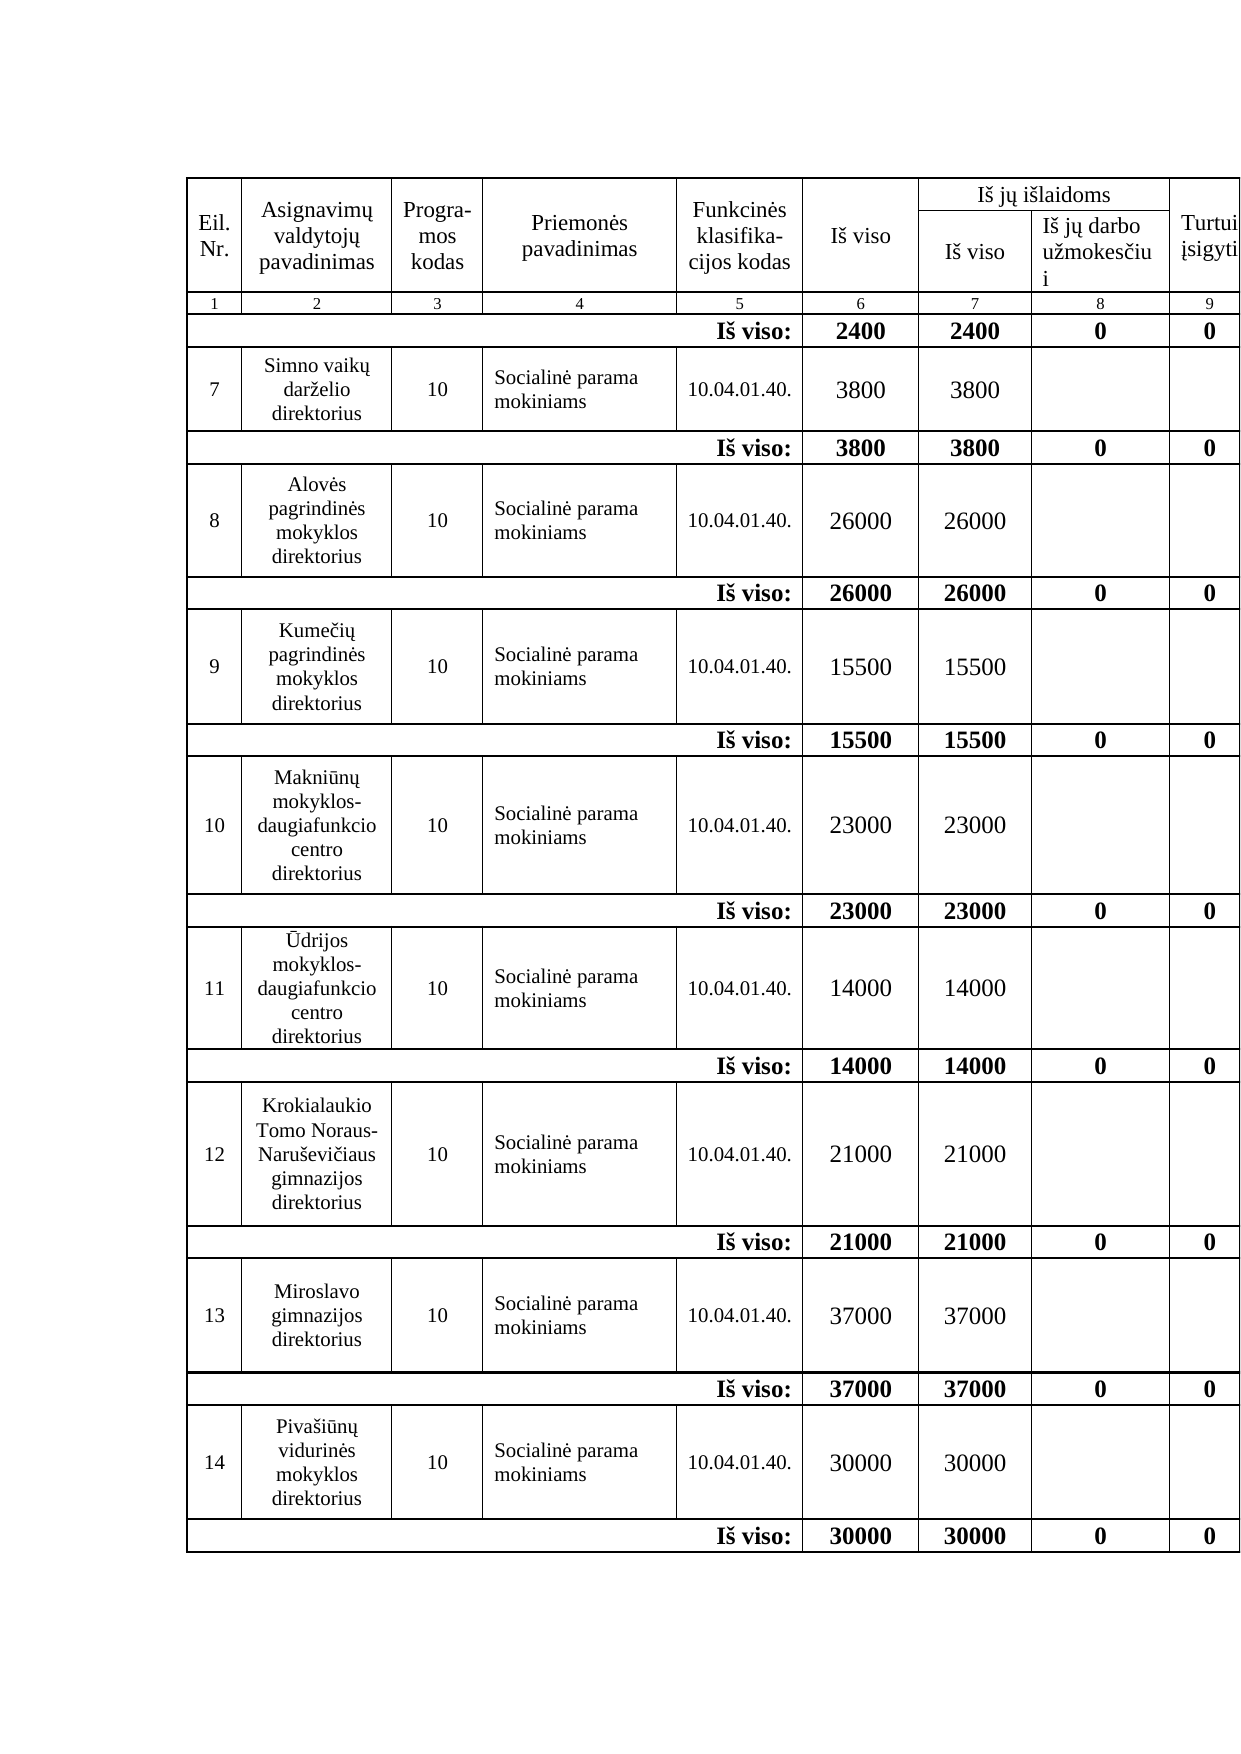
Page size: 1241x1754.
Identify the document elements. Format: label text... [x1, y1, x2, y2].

table_cell 0 [1170, 725, 1239, 755]
table_cell [1032, 1406, 1169, 1518]
table_cell 2400 [803, 315, 918, 346]
table_cell [1032, 348, 1169, 430]
table_cell 1 [188, 293, 241, 313]
table_cell [1032, 465, 1169, 576]
table_cell Socialinė parama mokiniams [483, 1083, 676, 1224]
table_cell 10.04.01.40. [677, 1083, 802, 1224]
table_header Funkcinės klasifika-cijos kodas [677, 179, 802, 291]
table_cell 3800 [919, 432, 1031, 463]
table_cell [1170, 1083, 1239, 1224]
table_cell 26000 [919, 578, 1031, 608]
table_cell 23000 [803, 757, 918, 893]
table_cell 8 [188, 465, 241, 576]
table_cell 14000 [919, 1050, 1031, 1081]
table_cell 9 [188, 610, 241, 722]
table_cell 0 [1170, 1374, 1239, 1404]
table_cell 15500 [803, 725, 918, 755]
table_header Priemonės pavadinimas [483, 179, 676, 291]
table_cell 0 [1032, 1520, 1169, 1551]
table_cell 3800 [803, 348, 918, 430]
table_cell 0 [1170, 578, 1239, 608]
table_cell [1032, 928, 1169, 1048]
table_cell 10 [392, 928, 482, 1048]
table_cell 6 [803, 293, 918, 313]
table_cell 10.04.01.40. [677, 610, 802, 722]
table_cell 23000 [919, 757, 1031, 893]
table_cell Iš viso: [188, 895, 802, 926]
table_cell 10 [392, 757, 482, 893]
table_cell [1170, 757, 1239, 893]
table_cell 0 [1170, 1227, 1239, 1257]
table_cell Makniūnų mokyklos-daugiafunkcio centro direktorius [242, 757, 391, 893]
table_cell 10 [188, 757, 241, 893]
table_cell [1170, 465, 1239, 576]
table_cell 2400 [919, 315, 1031, 346]
table_cell [1170, 1259, 1239, 1371]
table_cell Ūdrijos mokyklos-daugiafunkcio centro direktorius [242, 928, 391, 1048]
table_cell 3800 [803, 432, 918, 463]
table_cell 10.04.01.40. [677, 928, 802, 1048]
table_cell 30000 [803, 1406, 918, 1518]
table_cell 37000 [919, 1374, 1031, 1404]
table_cell 14 [188, 1406, 241, 1518]
table_cell 2 [242, 293, 391, 313]
table_cell Socialinė parama mokiniams [483, 348, 676, 430]
table_header Turtui įsigyti [1170, 179, 1239, 291]
table_cell Socialinė parama mokiniams [483, 757, 676, 893]
table_cell Miroslavo gimnazijos direktorius [242, 1259, 391, 1371]
table_cell Iš viso: [188, 1520, 802, 1551]
table_cell Iš viso: [188, 578, 802, 608]
table_cell 15500 [919, 610, 1031, 722]
table_cell 30000 [919, 1520, 1031, 1551]
table_cell 4 [483, 293, 676, 313]
table_cell [1032, 1259, 1169, 1371]
table_cell 0 [1170, 432, 1239, 463]
table_cell Socialinė parama mokiniams [483, 465, 676, 576]
table_cell Alovės pagrindinės mokyklos direktorius [242, 465, 391, 576]
table_cell 5 [677, 293, 802, 313]
table_cell 0 [1032, 432, 1169, 463]
table_cell 0 [1032, 1050, 1169, 1081]
table_cell 0 [1032, 1374, 1169, 1404]
table_cell 14000 [803, 1050, 918, 1081]
table_cell 21000 [919, 1083, 1031, 1224]
table_cell Iš viso [919, 211, 1031, 291]
table_cell Iš viso: [188, 725, 802, 755]
table_cell [1032, 757, 1169, 893]
table_cell [1170, 348, 1239, 430]
table_cell 15500 [803, 610, 918, 722]
table_cell 13 [188, 1259, 241, 1371]
table_header Asignavimų valdytojų pavadinimas [242, 179, 391, 291]
table_header Iš viso [803, 179, 918, 291]
table_cell [1032, 1083, 1169, 1224]
table_cell Krokialaukio Tomo Noraus-Naruševičiaus gimnazijos direktorius [242, 1083, 391, 1224]
table_cell Pivašiūnų vidurinės mokyklos direktorius [242, 1406, 391, 1518]
table_cell 0 [1032, 578, 1169, 608]
table_cell 0 [1170, 1520, 1239, 1551]
table_cell 10.04.01.40. [677, 757, 802, 893]
table_cell 3800 [919, 348, 1031, 430]
table_cell 37000 [919, 1259, 1031, 1371]
table_cell Socialinė parama mokiniams [483, 928, 676, 1048]
table_cell 14000 [919, 928, 1031, 1048]
table_cell 26000 [803, 465, 918, 576]
table_cell 37000 [803, 1259, 918, 1371]
table_cell Iš viso: [188, 1050, 802, 1081]
table_cell 26000 [919, 465, 1031, 576]
table_cell Socialinė parama mokiniams [483, 1406, 676, 1518]
table_cell Iš viso: [188, 432, 802, 463]
table_cell 26000 [803, 578, 918, 608]
table_cell 10 [392, 465, 482, 576]
table_header Eil. Nr. [188, 179, 241, 291]
table_cell Iš jų darbo užmokesčiui [1032, 211, 1169, 291]
table_cell 10 [392, 348, 482, 430]
table_cell Socialinė parama mokiniams [483, 1259, 676, 1371]
table_cell Kumečių pagrindinės mokyklos direktorius [242, 610, 391, 722]
table_cell 10.04.01.40. [677, 1259, 802, 1371]
table_cell [1170, 928, 1239, 1048]
table_cell 11 [188, 928, 241, 1048]
table_cell 21000 [919, 1227, 1031, 1257]
table_cell Simno vaikų darželio direktorius [242, 348, 391, 430]
table_cell 30000 [803, 1520, 918, 1551]
table_cell [1170, 1406, 1239, 1518]
table_cell 15500 [919, 725, 1031, 755]
table_cell Iš viso: [188, 1227, 802, 1257]
table_cell 8 [1032, 293, 1169, 313]
table_cell Iš viso: [188, 1374, 802, 1404]
table_cell 30000 [919, 1406, 1031, 1518]
table_cell 10 [392, 1259, 482, 1371]
table_cell [1170, 610, 1239, 722]
table_cell 14000 [803, 928, 918, 1048]
table_cell 0 [1032, 315, 1169, 346]
table_cell 10.04.01.40. [677, 1406, 802, 1518]
table_cell 10.04.01.40. [677, 348, 802, 430]
table_cell 7 [919, 293, 1031, 313]
table_cell Socialinė parama mokiniams [483, 610, 676, 722]
table_cell [1032, 610, 1169, 722]
table_cell 10 [392, 1083, 482, 1224]
table_cell Iš viso: [188, 315, 802, 346]
table_cell 0 [1032, 1227, 1169, 1257]
table_cell 10.04.01.40. [677, 465, 802, 576]
table_cell 21000 [803, 1083, 918, 1224]
table_cell 9 [1170, 293, 1239, 313]
table_cell 0 [1170, 895, 1239, 926]
table_cell 0 [1032, 895, 1169, 926]
table_cell 37000 [803, 1374, 918, 1404]
table_cell 0 [1170, 315, 1239, 346]
table_cell 0 [1170, 1050, 1239, 1081]
table_header Iš jų išlaidoms [919, 179, 1169, 210]
table_cell 10 [392, 610, 482, 722]
table_cell 3 [392, 293, 482, 313]
table_cell 10 [392, 1406, 482, 1518]
table_header Progra-mos kodas [392, 179, 482, 291]
table_cell 7 [188, 348, 241, 430]
table_cell 0 [1032, 725, 1169, 755]
table_cell 23000 [919, 895, 1031, 926]
table_cell 21000 [803, 1227, 918, 1257]
table_cell 23000 [803, 895, 918, 926]
table_cell 12 [188, 1083, 241, 1224]
